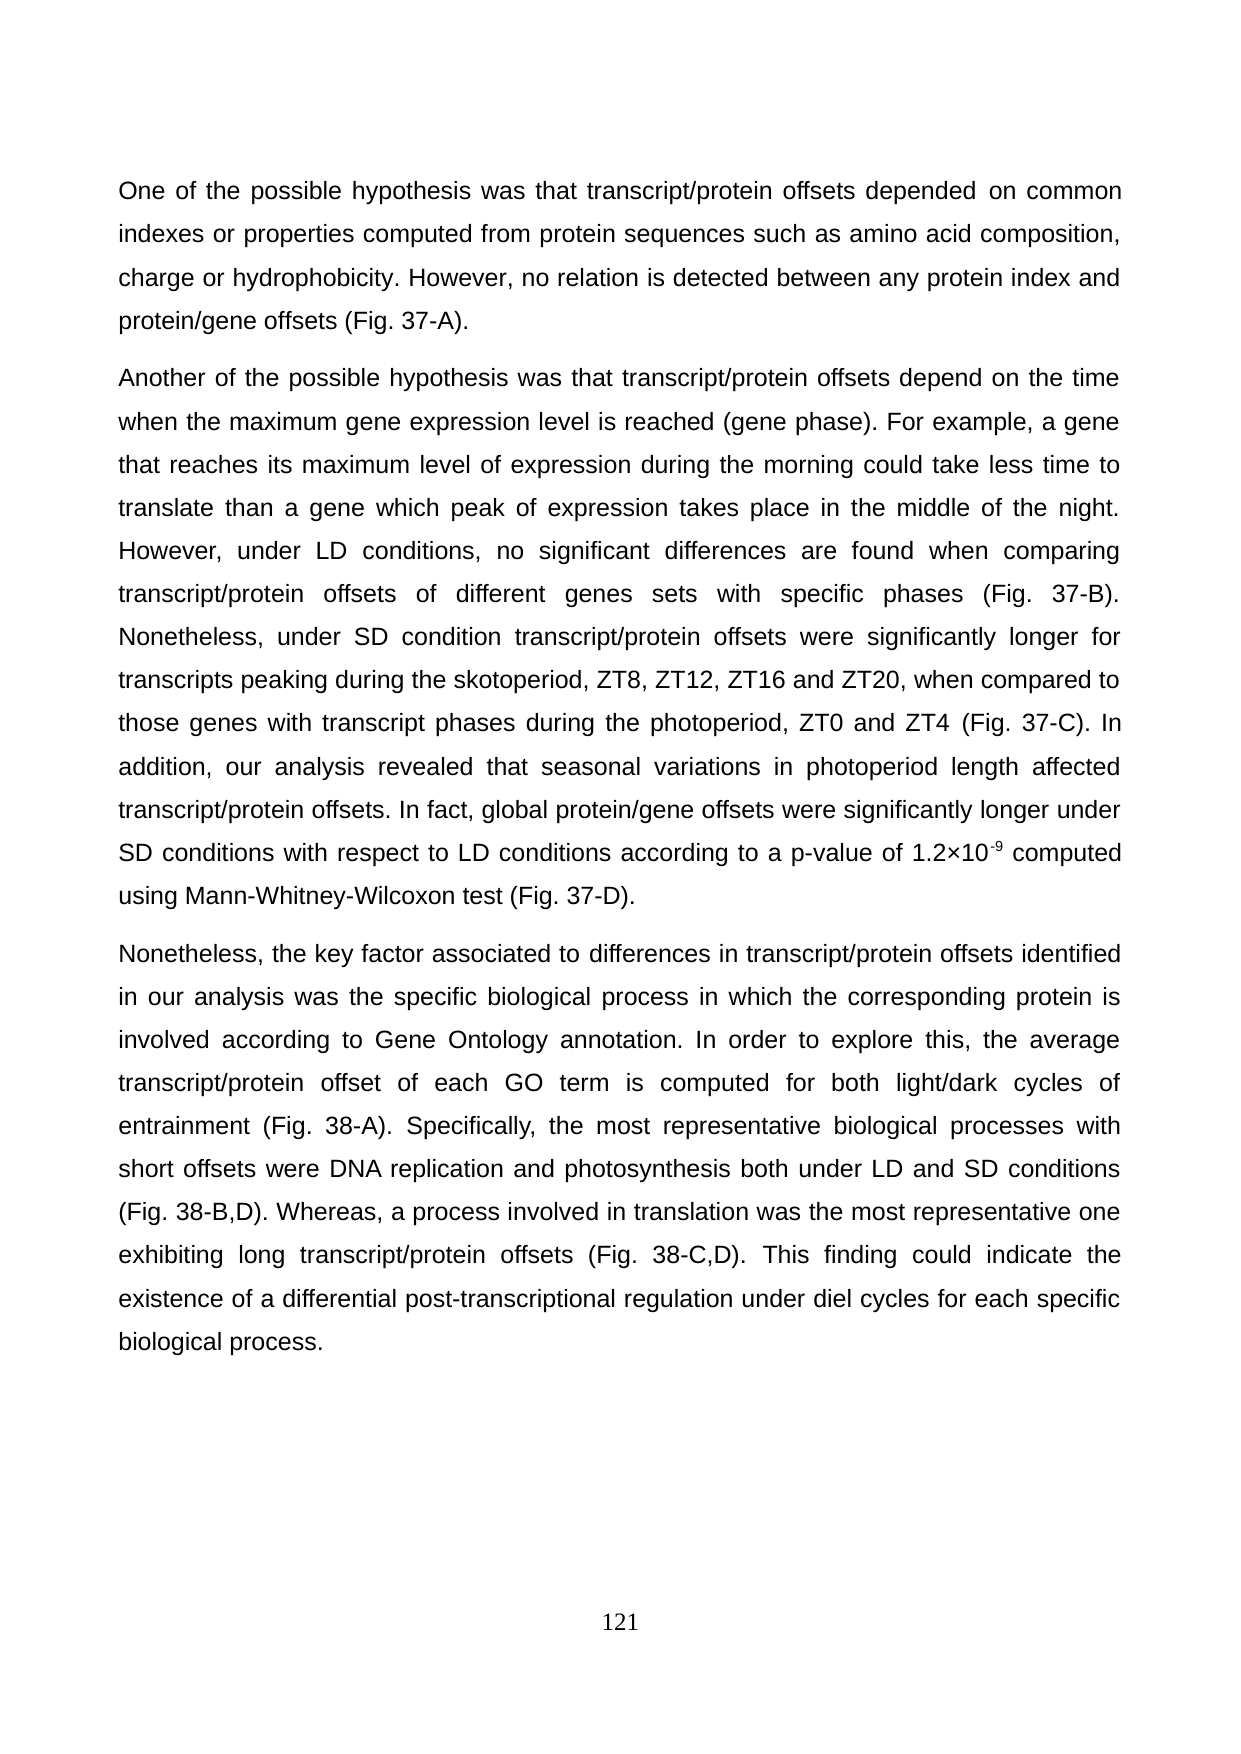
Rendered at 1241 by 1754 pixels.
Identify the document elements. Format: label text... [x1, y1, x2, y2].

text One of the possible hypothesis was that transcript/protein offsets depended on common indexes or properties computed from protein sequences such as amino acid composition, charge or hydrophobicity. However, no relation is detected between any protein index and protein/gene offsets (Fig. 37-A). [118, 176, 1122, 334]
text Nonetheless, the key factor associated to differences in transcript/protein offsets identified in our analysis was the specific biological process in which the corresponding protein is involved according to Gene Ontology annotation. In order to explore this, the average transcript/protein offset of each GO term is computed for both light/dark cycles of entrainment (Fig. 38-A). Specifically, the most representative biological processes with short offsets were DNA replication and photosynthesis both under LD and SD conditions (Fig. 38-B,D). Whereas, a process involved in translation was the most representative one exhibiting long transcript/protein offsets (Fig. 38-C,D). This finding could indicate the existence of a differential post-transcriptional regulation under diel cycles for each specific biological process. [118, 939, 1122, 1356]
text Another of the possible hypothesis was that transcript/protein offsets depend on the time when the maximum gene expression level is reached (gene phase). For example, a gene that reaches its maximum level of expression during the morning could take less time to translate than a gene which peak of expression takes place in the middle of the night. However, under LD conditions, no significant differences are found when comparing transcript/protein offsets of different genes sets with specific phases (Fig. 37-B). Nonetheless, under SD condition transcript/protein offsets were significantly longer for transcripts peaking during the skotoperiod, ZT8, ZT12, ZT16 and ZT20, when compared to those genes with transcript phases during the photoperiod, ZT0 and ZT4 (Fig. 37-C). In addition, our analysis revealed that seasonal variations in photoperiod length affected transcript/protein offsets. In fact, global protein/gene offsets were significantly longer under SD conditions with respect to LD conditions according to a p-value of 1.2×10-9 computed using Mann-Whitney-Wilcoxon test (Fig. 37-D). [118, 363, 1122, 910]
